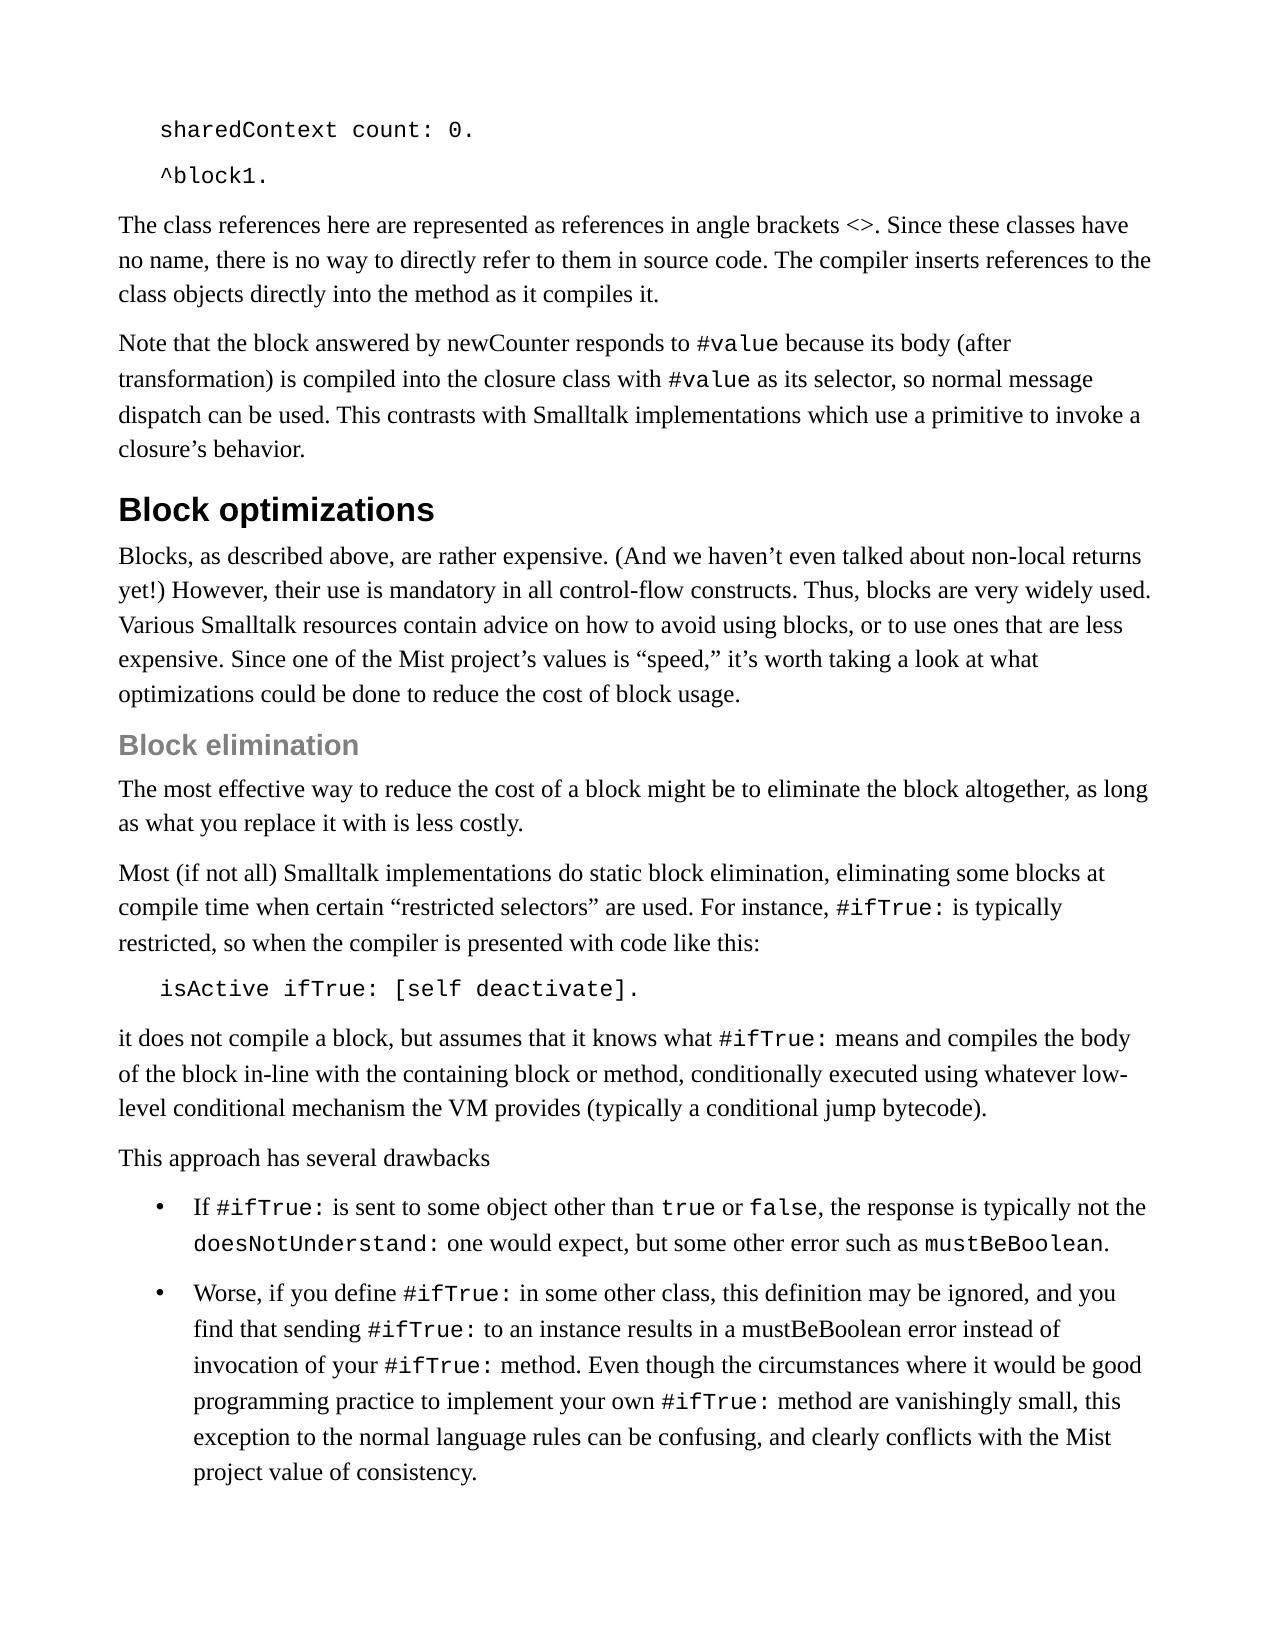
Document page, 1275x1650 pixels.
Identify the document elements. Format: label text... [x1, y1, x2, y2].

text The class references here are represented as references in angle brackets <>. Since these classes have no name, there is no way to directly refer to them in source code. The compiler inserts references to the class objects directly into the method as it compiles it. [118, 210, 1157, 308]
list If #ifTrue: is sent to some object other than true or false, the response is typically not the doesNotUnderstand: one would expect, but some other error such as mustBeBoolean. [156, 1192, 1157, 1258]
text The most effective way to reduce the cost of a block might be to eliminate the block altogether, as long as what you replace it with is less costly. [118, 774, 1157, 837]
text ^block1. [118, 164, 1157, 190]
text This approach has several drawbacks [118, 1143, 1157, 1171]
text isActive ifTrue: [self deactivate]. [118, 977, 1157, 1003]
subtitle Block optimizations [118, 490, 1157, 528]
list Worse, if you define #ifTrue: in some other class, this definition may be ignored, and you find that sending #ifTrue: to an instance results in a mustBeBoolean error instead of invocation of your #ifTrue: method. Even though the circumstances where it would be good programming practice to implement your own #ifTrue: method are vanishingly small, this exception to the normal language rules can be confusing, and clearly conflicts with the Mist project value of consistency. [156, 1278, 1157, 1485]
text Note that the block answered by newCounter responds to #value because its body (after transformation) is compiled into the closure class with #value as its selector, so normal message dispatch can be used. This contrasts with Smalltalk implementations which use a primitive to invoke a closure’s behavior. [118, 328, 1157, 463]
text sharedContext count: 0. [118, 118, 1157, 144]
text Most (if not all) Smalltalk implementations do static block elimination, eliminating some blocks at compile time when certain “restricted selectors” are used. For instance, #ifTrue: is typically restricted, so when the compiler is presented with code like this: [118, 858, 1157, 957]
subtitle Block elimination [118, 728, 1157, 762]
text it does not compile a block, but assumes that it knows what #ifTrue: means and compiles the body of the block in-line with the containing block or method, conditionally executed using whatever low-level conditional mechanism the VM provides (typically a conditional jump bytecode). [118, 1023, 1157, 1122]
text Blocks, as described above, are rather expensive. (And we haven’t even talked about non-local returns yet!) However, their use is mandatory in all control-flow constructs. Thus, blocks are very widely used. Various Smalltalk resources contain advice on how to avoid using blocks, or to use ones that are less expensive. Since one of the Mist project’s values is “speed,” it’s worth taking a look at what optimizations could be done to reduce the cost of block usage. [118, 541, 1157, 708]
